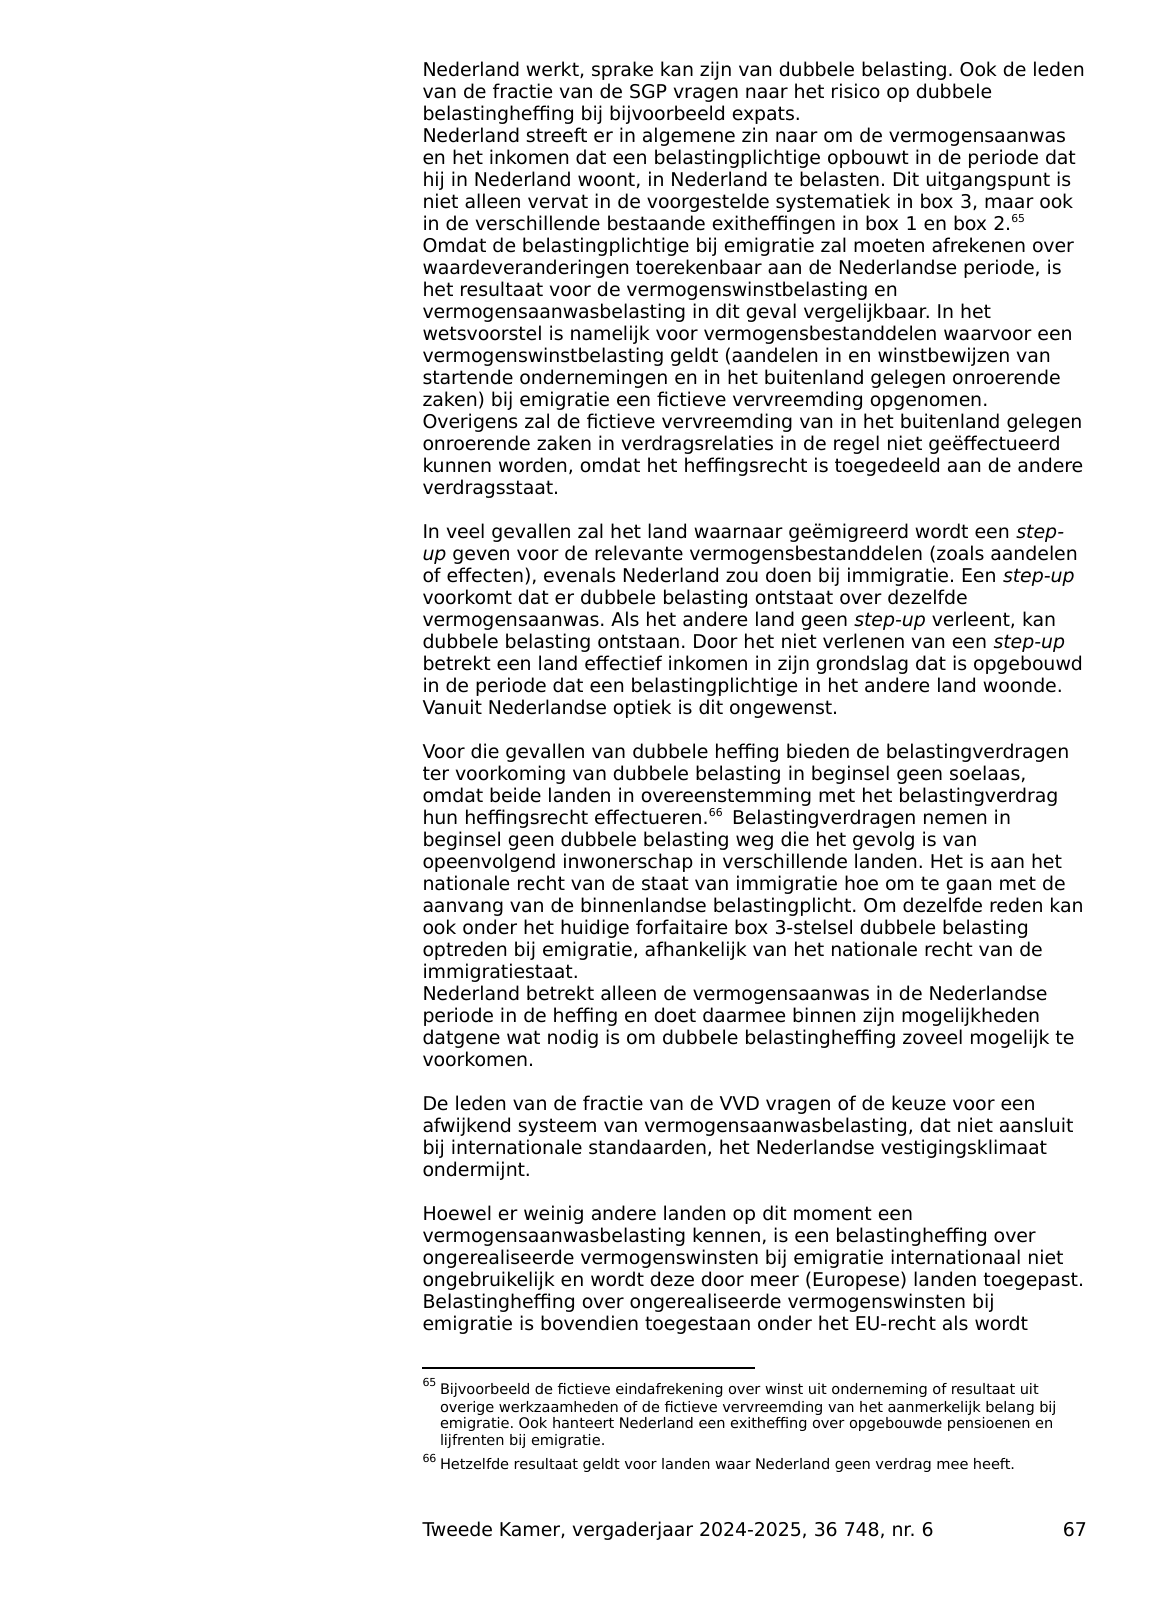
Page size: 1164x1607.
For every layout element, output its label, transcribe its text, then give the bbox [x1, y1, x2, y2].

text Nederland werkt, sprake kan zijn van dubbele belasting. Ook de leden van de fractie van de SGP vragen naar het risico op dubbele belastingheffing bij bijvoorbeeld expats. [422, 59, 1087, 125]
text Bijvoorbeeld de fictieve eindafrekening over winst uit onderneming of resultaat uit overige werkzaamheden of de fictieve vervreemding van het aanmerkelijk belang bij emigratie. Ook hanteert Nederland een exitheffing over opgebouwde pensioenen en lijfrenten bij emigratie. [422, 1377, 1087, 1449]
text Voor die gevallen van dubbele heffing bieden de belastingverdragen ter voorkoming van dubbele belasting in beginsel geen soelaas, omdat beide landen in overeenstemming met het belastingverdrag hun heffingsrecht effectueren. Belastingverdragen nemen in beginsel geen dubbele belasting weg die het gevolg is van opeenvolgend inwonerschap in verschillende landen. Het is aan het nationale recht van de staat van immigratie hoe om te gaan met de aanvang van de binnenlandse belastingplicht. Om dezelfde reden kan ook onder het huidige forfaitaire box 3-stelsel dubbele belasting optreden bij emigratie, afhankelijk van het nationale recht van de immigratiestaat. [422, 741, 1087, 983]
text Hetzelfde resultaat geldt voor landen waar Nederland geen verdrag mee heeft. [422, 1452, 1087, 1474]
text In veel gevallen zal het land waarnaar geëmigreerd wordt een step-up geven voor de relevante vermogensbestanddelen (zoals aandelen of effecten), evenals Nederland zou doen bij immigratie. Een step-up voorkomt dat er dubbele belasting ontstaat over dezelfde vermogensaanwas. Als het andere land geen step-up verleent, kan dubbele belasting ontstaan. Door het niet verlenen van een step-up betrekt een land effectief inkomen in zijn grondslag dat is opgebouwd in de periode dat een belastingplichtige in het andere land woonde. Vanuit Nederlandse optiek is dit ongewenst. [422, 521, 1087, 719]
text De leden van de fractie van de VVD vragen of de keuze voor een afwijkend systeem van vermogensaanwasbelasting, dat niet aansluit bij internationale standaarden, het Nederlandse vestigingsklimaat ondermijnt. [422, 1093, 1087, 1181]
text Nederland streeft er in algemene zin naar om de vermogensaanwas en het inkomen dat een belastingplichtige opbouwt in de periode dat hij in Nederland woont, in Nederland te belasten. Dit uitgangspunt is niet alleen vervat in de voorgestelde systematiek in box 3, maar ook in de verschillende bestaande exitheffingen in box 1 en box 2. Omdat de belastingplichtige bij emigratie zal moeten afrekenen over waardeveranderingen toerekenbaar aan de Nederlandse periode, is het resultaat voor de vermogenswinstbelasting en vermogensaanwasbelasting in dit geval vergelijkbaar. In het wetsvoorstel is namelijk voor vermogensbestanddelen waarvoor een vermogenswinstbelasting geldt (aandelen in en winstbewijzen van startende ondernemingen en in het buitenland gelegen onroerende zaken) bij emigratie een fictieve vervreemding opgenomen. Overigens zal de fictieve vervreemding van in het buitenland gelegen onroerende zaken in verdragsrelaties in de regel niet geëffectueerd kunnen worden, omdat het heffingsrecht is toegedeeld aan de andere verdragsstaat. [422, 125, 1087, 499]
text Nederland betrekt alleen de vermogensaanwas in de Nederlandse periode in de heffing en doet daarmee binnen zijn mogelijkheden datgene wat nodig is om dubbele belastingheffing zoveel mogelijk te voorkomen. [422, 983, 1087, 1071]
text Hoewel er weinig andere landen op dit moment een vermogensaanwasbelasting kennen, is een belastingheffing over ongerealiseerde vermogenswinsten bij emigratie internationaal niet ongebruikelijk en wordt deze door meer (Europese) landen toegepast. Belastingheffing over ongerealiseerde vermogenswinsten bij emigratie is bovendien toegestaan onder het EU-recht als wordt [422, 1203, 1087, 1335]
